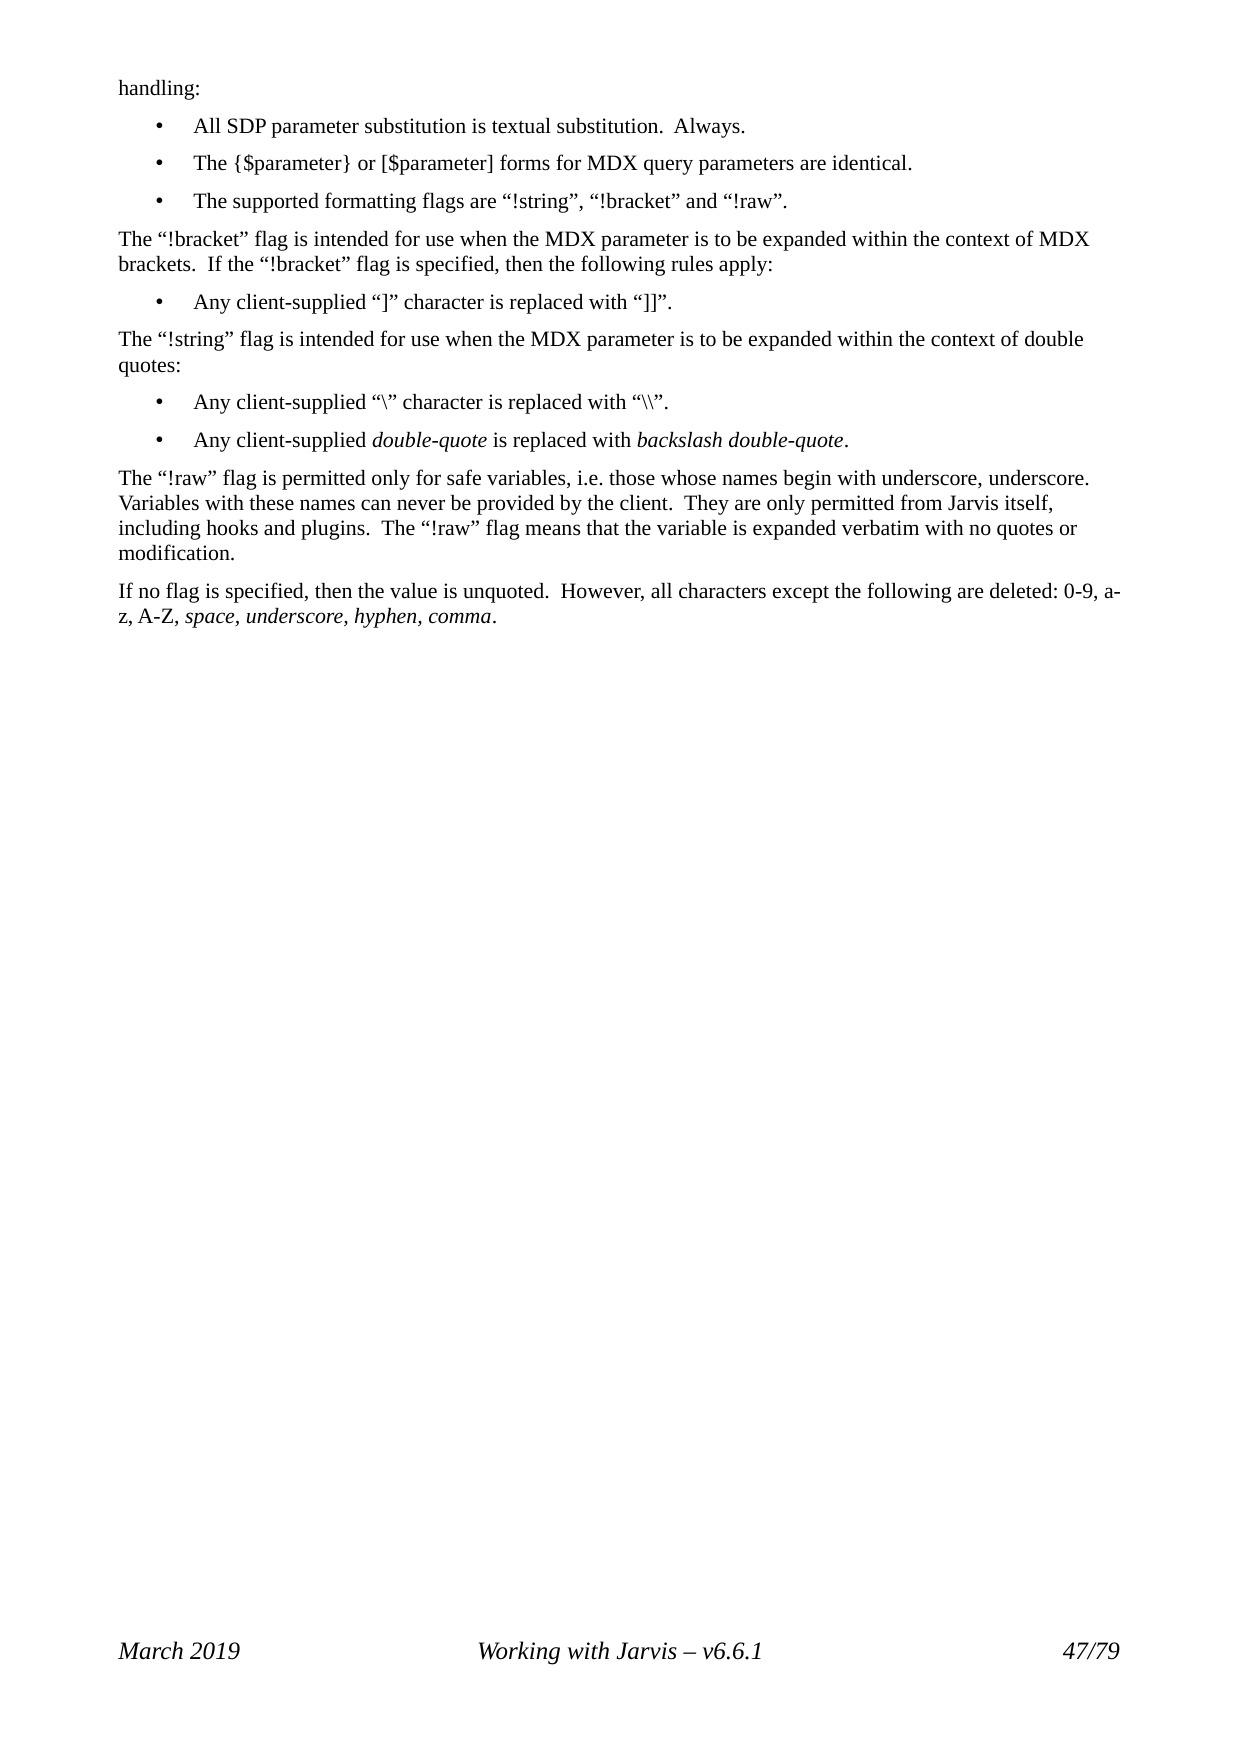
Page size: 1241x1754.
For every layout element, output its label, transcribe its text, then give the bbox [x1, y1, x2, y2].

list Any client-supplied double-quote is replaced with backslash double-quote. [156, 427, 1122, 452]
list Any client-supplied “]” character is replaced with “]]”. [156, 289, 1122, 314]
list The {$parameter} or [$parameter] forms for MDX query parameters are identical. [156, 150, 1122, 176]
text handling: [118, 75, 1122, 100]
text The “!string” flag is intended for use when the MDX parameter is to be expanded within the context of double quotes: [118, 326, 1122, 377]
list Any client-supplied “\” character is replaced with “\\”. [156, 389, 1122, 414]
text The “!raw” flag is permitted only for safe variables, i.e. those whose names begin with underscore, underscore. Variables with these names can never be provided by the client. They are only permitted from Jarvis itself, including hooks and plugins. The “!raw” flag means that the variable is expanded verbatim with no quotes or modification. [118, 465, 1122, 566]
text The “!bracket” flag is intended for use when the MDX parameter is to be expanded within the context of MDX brackets. If the “!bracket” flag is specified, then the following rules apply: [118, 226, 1122, 276]
text If no flag is specified, then the value is unquoted. However, all characters except the following are deleted: 0-9, a-z, A-Z, space, underscore, hyphen, comma. [118, 578, 1122, 628]
list The supported formatting flags are “!string”, “!bracket” and “!raw”. [156, 188, 1122, 213]
list All SDP parameter substitution is textual substitution. Always. [156, 113, 1122, 138]
